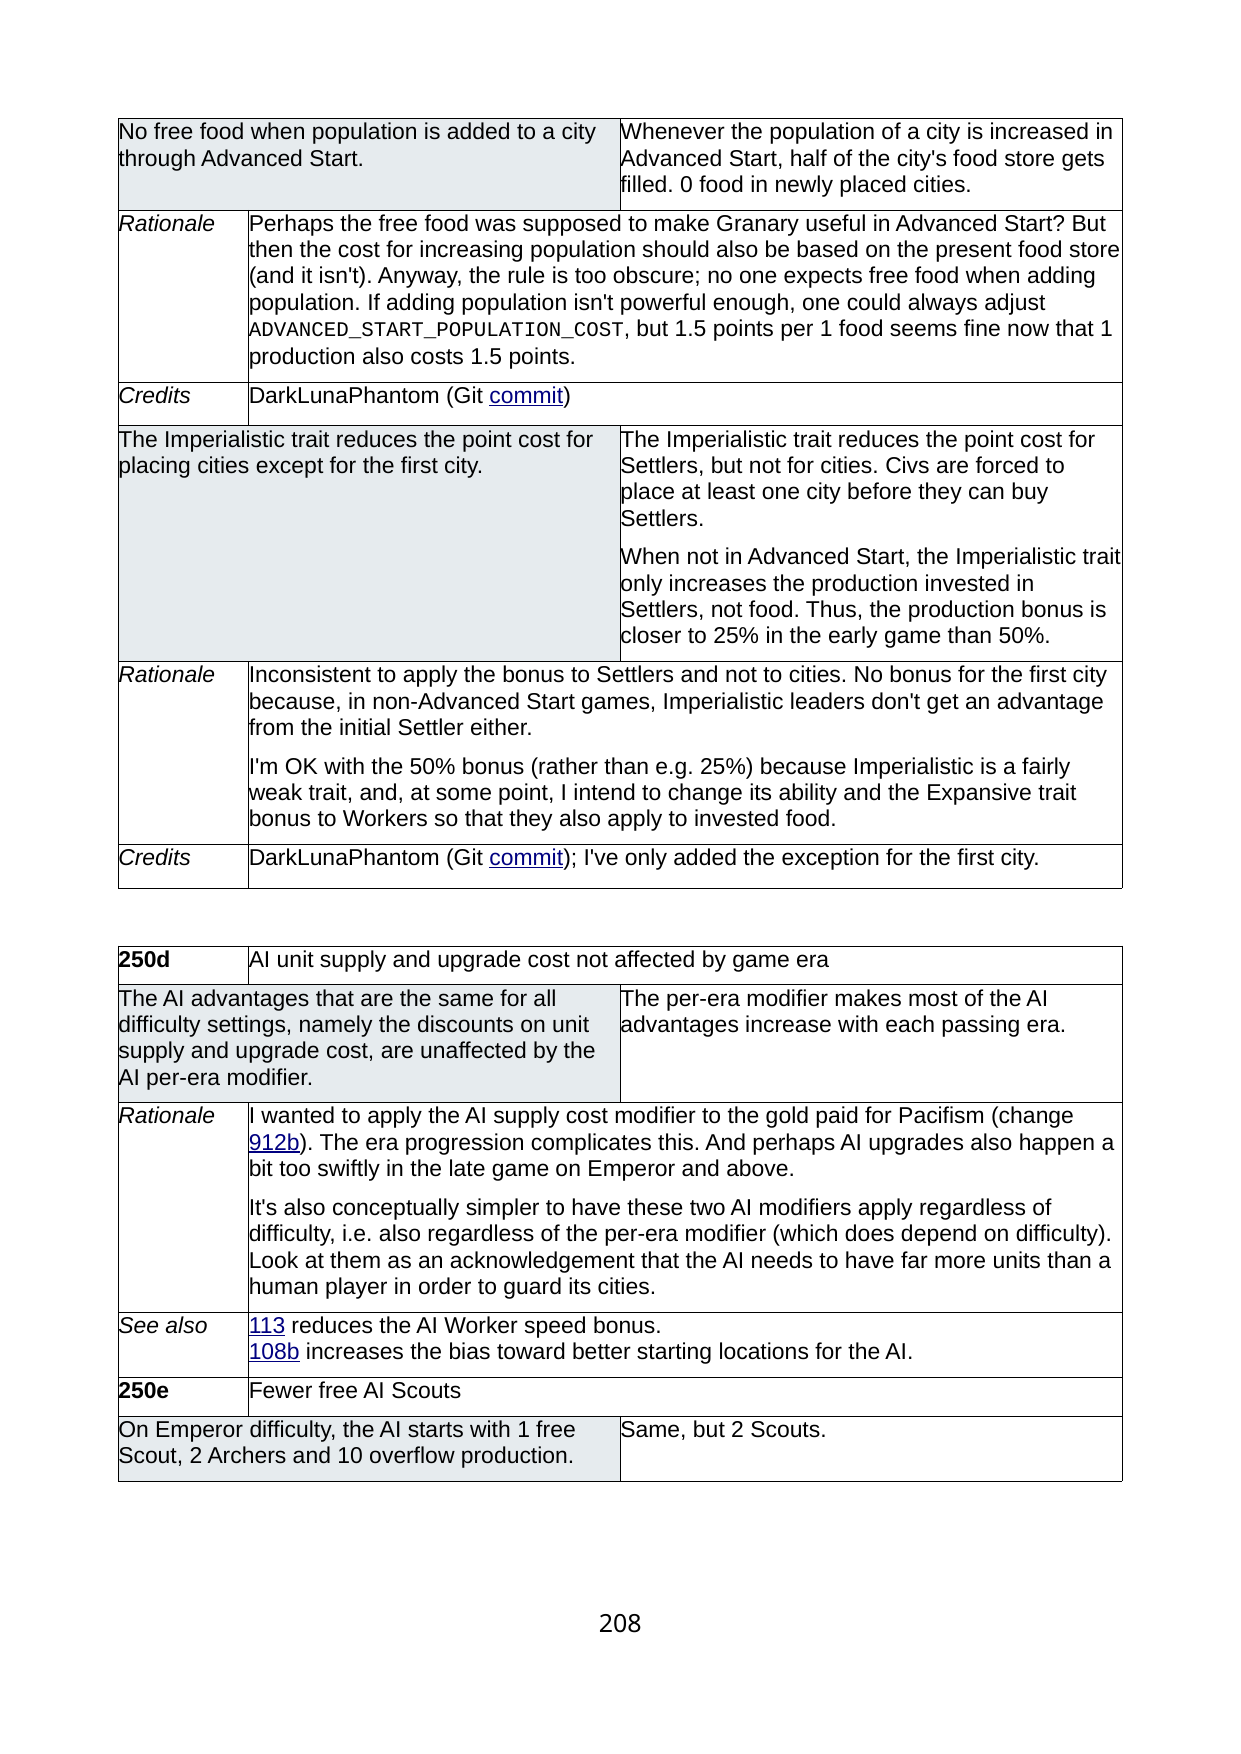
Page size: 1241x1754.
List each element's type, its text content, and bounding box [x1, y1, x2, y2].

table_header AI unit supply and upgrade cost not affected by game era [249, 947, 1122, 984]
table_cell On Emperor difficulty, the AI starts with 1 free Scout, 2 Archers and 10 overflow production. [119, 1417, 620, 1481]
table_cell I wanted to apply the AI supply cost modifier to the gold paid for Pacifism (change 912b). The era progression complicates this. And perhaps AI upgrades also happen a bit too swiftly in the late game on Emperor and above. It's also conceptually simpler to have these two AI modifiers apply regardless of difficulty, i.e. also regardless of the per-era modifier (which does depend on difficulty). Look at them as an acknowledgement that the AI needs to have far more units than a human player in order to guard its cities. [249, 1103, 1122, 1312]
table_cell Perhaps the free food was supposed to make Granary useful in Advanced Start? But then the cost for increasing population should also be based on the present food store (and it isn't). Anyway, the rule is too obscure; no one expects free food when adding population. If adding population isn't powerful enough, one could always adjust ADVANCED_START_POPULATION_COST, but 1.5 points per 1 food seems fine now that 1 production also costs 1.5 points. [249, 211, 1122, 382]
table_cell The Imperialistic trait reduces the point cost for placing cities except for the first city. [119, 426, 620, 661]
table_cell The AI advantages that are the same for all difficulty settings, namely the discounts on unit supply and upgrade cost, are unaffected by the AI per-era modifier. [119, 985, 620, 1102]
table_cell Rationale [119, 211, 248, 382]
table_cell The Imperialistic trait reduces the point cost for Settlers, but not for cities. Civs are forced to place at least one city before they can buy Settlers. When not in Advanced Start, the Imperialistic trait only increases the production invested in Settlers, not food. Thus, the production bonus is closer to 25% in the early game than 50%. [621, 426, 1122, 661]
table_cell See also [119, 1313, 248, 1377]
table_cell Same, but 2 Scouts. [621, 1417, 1122, 1481]
table_cell No free food when population is added to a city through Advanced Start. [119, 119, 620, 210]
table_cell The per-era modifier makes most of the AI advantages increase with each passing era. [621, 985, 1122, 1102]
table_header 250d [119, 947, 248, 984]
table_cell Whenever the population of a city is increased in Advanced Start, half of the city's food store gets filled. 0 food in newly placed cities. [621, 119, 1122, 210]
table_cell 113 reduces the AI Worker speed bonus. 108b increases the bias toward better starting locations for the AI. [249, 1313, 1122, 1377]
table_cell Credits [119, 383, 248, 425]
table_cell DarkLunaPhantom (Git commit) [249, 383, 1122, 425]
table_cell Rationale [119, 662, 248, 844]
table_cell Inconsistent to apply the bonus to Settlers and not to cities. No bonus for the first city because, in non-Advanced Start games, Imperialistic leaders don't get an advantage from the initial Settler either. I'm OK with the 50% bonus (rather than e.g. 25%) because Imperialistic is a fairly weak trait, and, at some point, I intend to change its ability and the Expansive trait bonus to Workers so that they also apply to invested food. [249, 662, 1122, 844]
table_cell Fewer free AI Scouts [249, 1378, 1122, 1416]
table_cell Credits [119, 845, 248, 888]
table_cell 250e [119, 1378, 248, 1416]
table_cell Rationale [119, 1103, 248, 1312]
table_cell DarkLunaPhantom (Git commit); I've only added the exception for the first city. [249, 845, 1122, 888]
